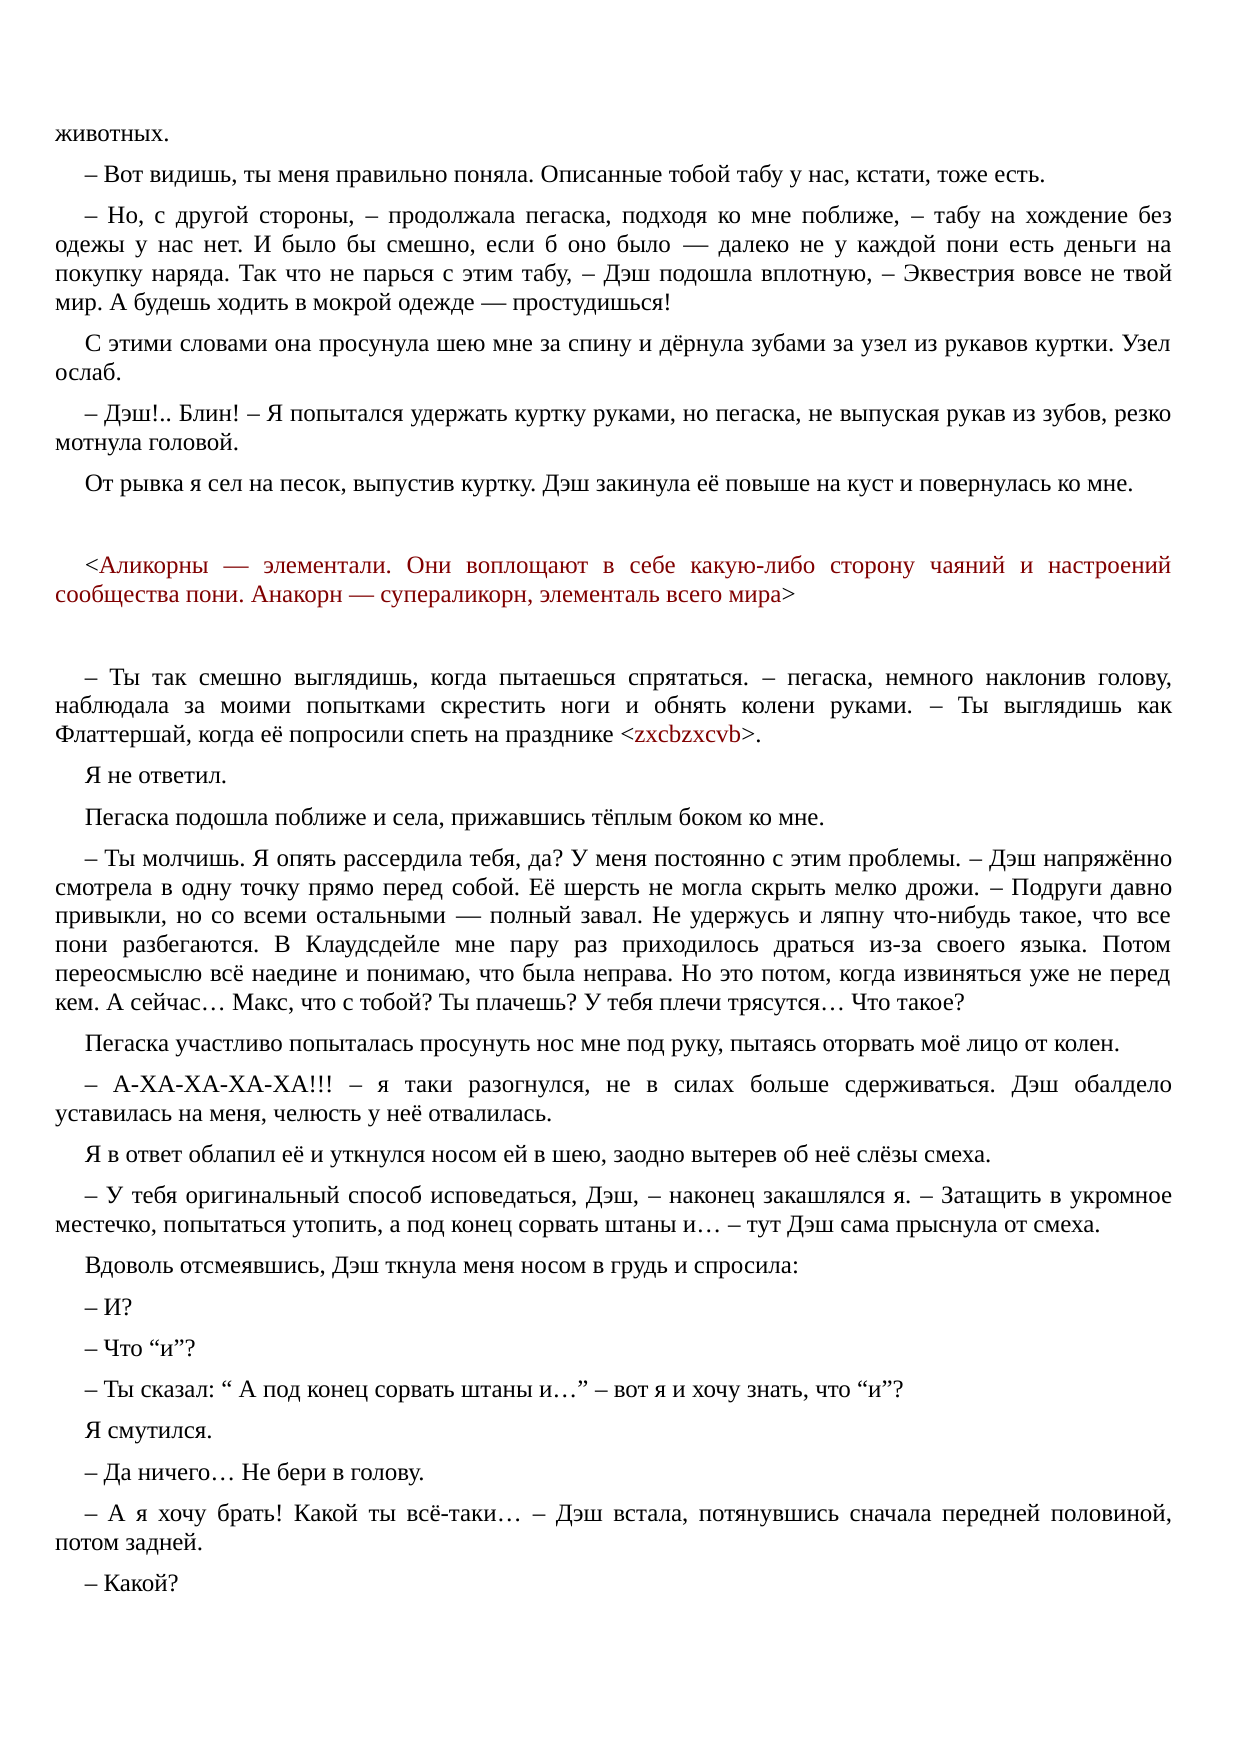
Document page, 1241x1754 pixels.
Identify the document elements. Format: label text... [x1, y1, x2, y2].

text Я не ответил. [55, 761, 1172, 789]
text Пегаска участливо попыталась просунуть нос мне под руку, пытаясь оторвать моё лицо от колен. [55, 1028, 1172, 1057]
text – Что “и”? [55, 1333, 1172, 1362]
text – Вот видишь, ты меня правильно поняла. Описанные тобой табу у нас, кстати, тоже есть. [55, 159, 1172, 188]
text <Аликорны — элементали. Они воплощают в себе какую-либо сторону чаяний и настроений сообщества пони. Анакорн — супераликорн, элементаль всего мира> [55, 551, 1172, 608]
text Я смутился. [55, 1416, 1172, 1444]
text Я в ответ облапил её и уткнулся носом ей в шею, заодно вытерев об неё слёзы смеха. [55, 1139, 1172, 1168]
text Вдоволь отсмеявшись, Дэш ткнула меня носом в грудь и спросила: [55, 1251, 1172, 1279]
text – Но, с другой стороны, – продолжала пегаска, подходя ко мне поближе, – табу на хождение без одежы у нас нет. И было бы смешно, если б оно было — далеко не у каждой пони есть деньги на покупку наряда. Так что не парься с этим табу, – Дэш подошла вплотную, – Эквестрия вовсе не твой мир. А будешь ходить в мокрой одежде — простудишься! [55, 201, 1172, 316]
text От рывка я сел на песок, выпустив куртку. Дэш закинула её повыше на куст и повернулась ко мне. [55, 468, 1172, 497]
text Пегаска подошла поближе и села, прижавшись тёплым боком ко мне. [55, 802, 1172, 831]
text – Ты так смешно выглядишь, когда пытаешься спрятаться. – пегаска, немного наклонив голову, наблюдала за моими попытками скрестить ноги и обнять колени руками. – Ты выглядишь как Флаттершай, когда её попросили спеть на празднике <zxcbzxcvb>. [55, 662, 1172, 748]
text животных. [55, 118, 1172, 147]
text – Да ничего… Не бери в голову. [55, 1457, 1172, 1486]
text – У тебя оригинальный способ исповедаться, Дэш, – наконец закашлялся я. – Затащить в укромное местечко, попытаться утопить, а под конец сорвать штаны и… – тут Дэш сама прыснула от смеха. [55, 1181, 1172, 1238]
text – Ты молчишь. Я опять рассердила тебя, да? У меня постоянно с этим проблемы. – Дэш напряжённо смотрела в одну точку прямо перед собой. Её шерсть не могла скрыть мелко дрожи. – Подруги давно привыкли, но со всеми остальными — полный завал. Не удержусь и ляпну что-нибудь такое, что все пони разбегаются. В Клаудсдейле мне пару раз приходилось драться из-за своего языка. Потом переосмыслю всё наедине и понимаю, что была неправа. Но это потом, когда извиняться уже не перед кем. А сейчас… Макс, что с тобой? Ты плачешь? У тебя плечи трясутся… Что такое? [55, 843, 1172, 1016]
text С этими словами она просунула шею мне за спину и дёрнула зубами за узел из рукавов куртки. Узел ослаб. [55, 328, 1172, 386]
text – Дэш!.. Блин! – Я попытался удержать куртку руками, но пегаска, не выпуская рукав из зубов, резко мотнула головой. [55, 398, 1172, 456]
text – А я хочу брать! Какой ты всё-таки… – Дэш встала, потянувшись сначала передней половиной, потом задней. [55, 1498, 1172, 1556]
text – Ты сказал: “ А под конец сорвать штаны и…” – вот я и хочу знать, что “и”? [55, 1374, 1172, 1403]
text – А-ХА-ХА-ХА-ХА!!! – я таки разогнулся, не в силах больше сдерживаться. Дэш обалдело уставилась на меня, челюсть у неё отвалилась. [55, 1069, 1172, 1127]
text – Какой? [55, 1568, 1172, 1597]
text – И? [55, 1292, 1172, 1321]
